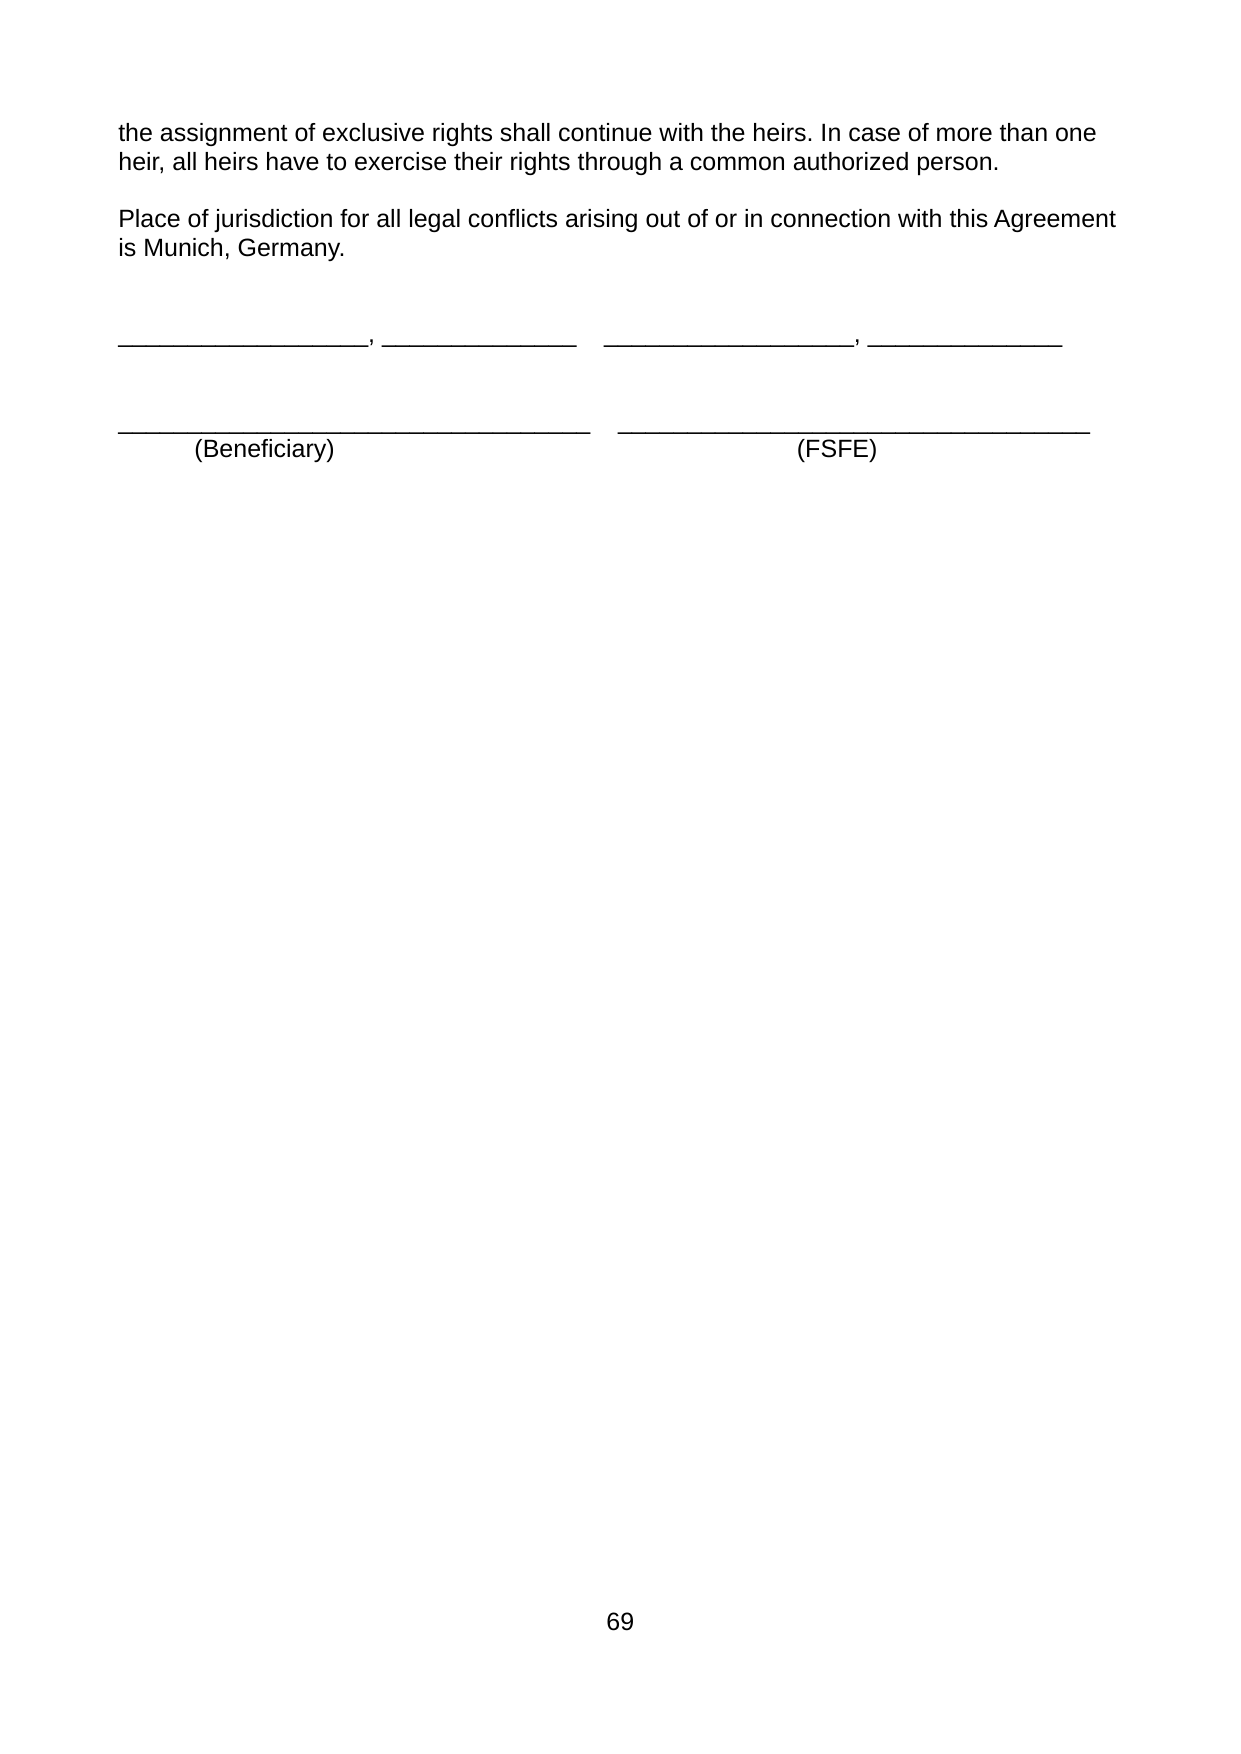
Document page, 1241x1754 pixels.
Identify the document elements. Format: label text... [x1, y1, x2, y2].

text the assignment of exclusive rights shall continue with the heirs. In case of more than one heir, all heirs have to exercise their rights through a common authorized person. [118, 118, 1122, 176]
text Place of jurisdiction for all legal conflicts arising out of or in connection with this Agreement is Munich, Germany. [118, 204, 1122, 262]
text __________________________________ __________________________________ [118, 406, 1122, 434]
text __________________, ______________ __________________, ______________ [118, 319, 1122, 348]
text (Beneficiary) (FSFE) [118, 434, 1122, 463]
